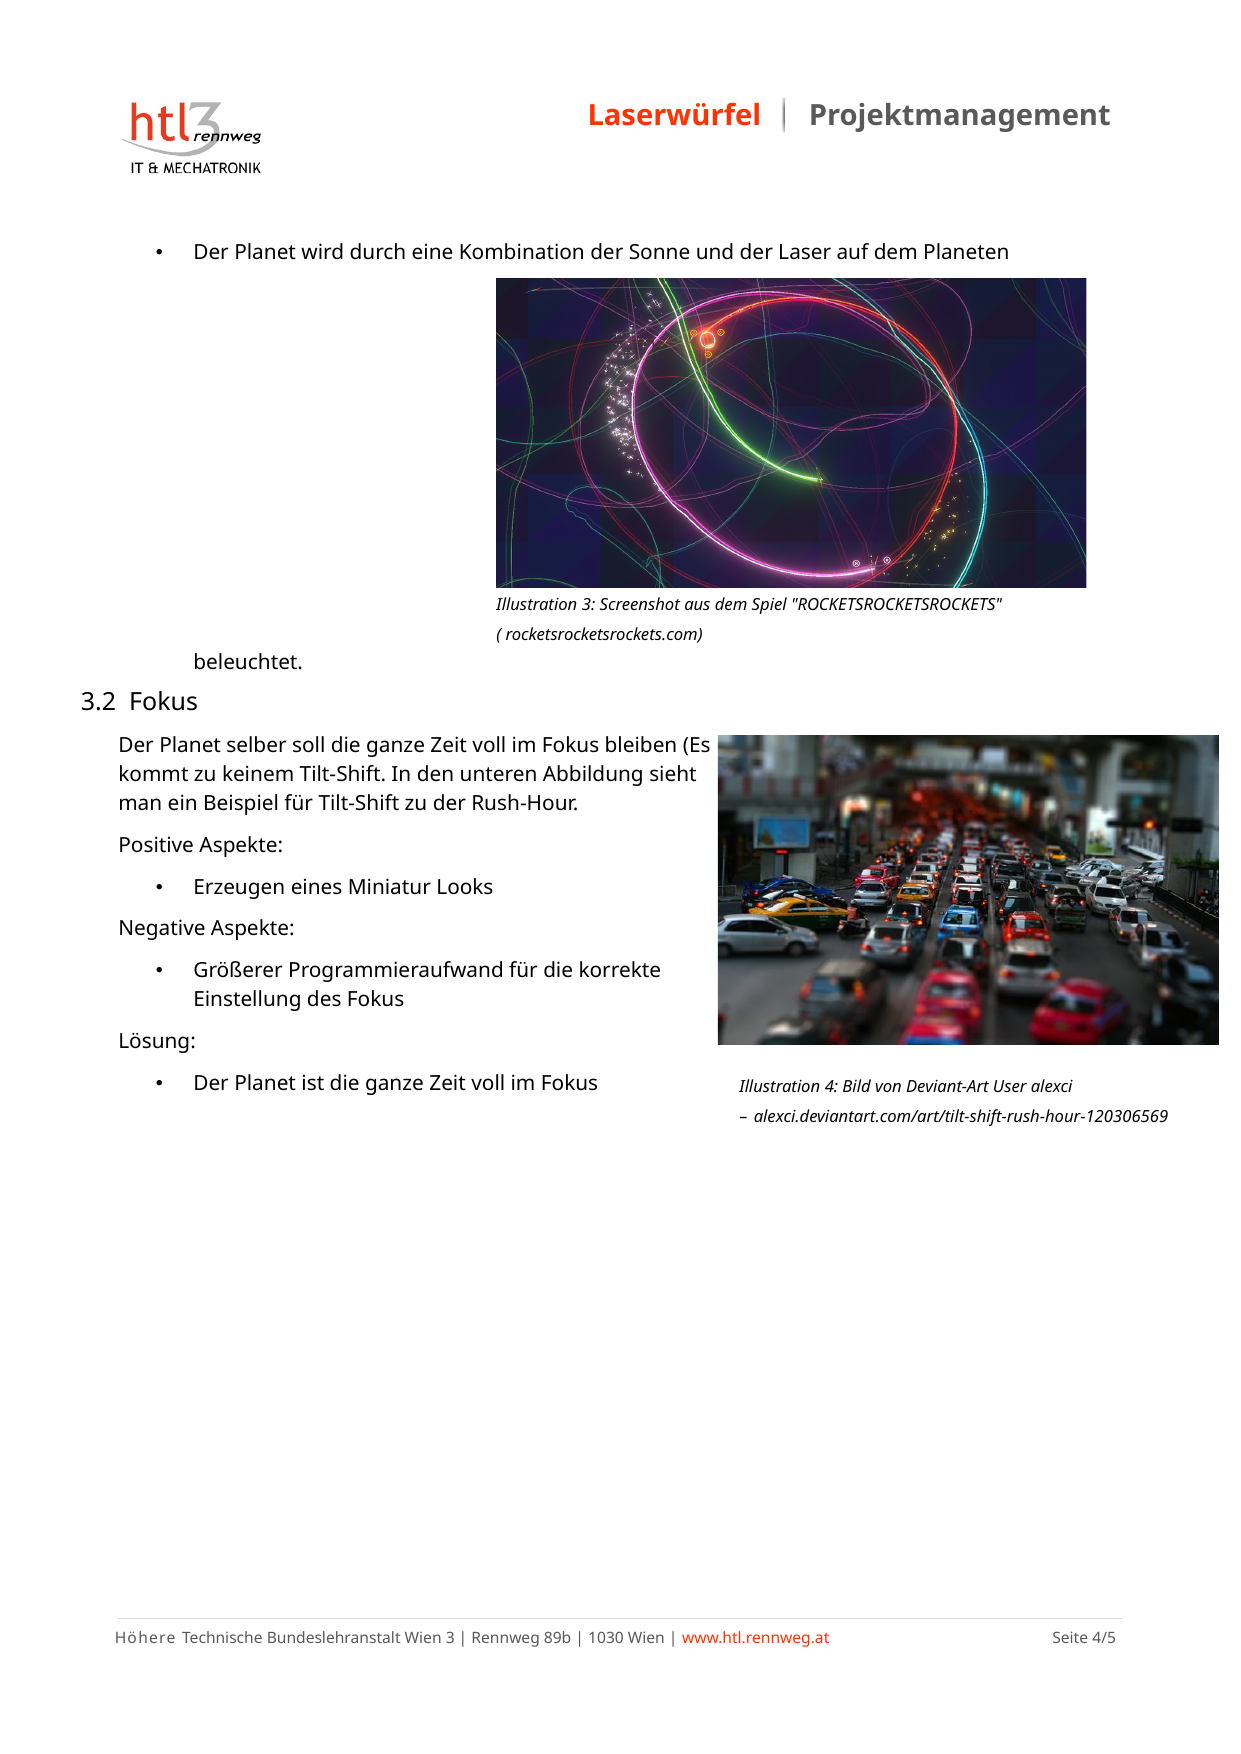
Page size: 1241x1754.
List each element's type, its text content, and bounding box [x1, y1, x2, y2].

list Der Planet wird durch eine Kombination der Sonne und der Laser auf dem Planeten beleuchtet. [156, 236, 1123, 675]
text Positive Aspekte: [118, 829, 717, 858]
subtitle Fokus [81, 687, 1122, 717]
picture [717, 735, 1219, 1045]
text Illustration 4: Bild von Deviant-Art User alexci – alexci.deviantart.com/art/tilt-shift-rush-hour-120306569 [739, 1069, 1240, 1128]
list Erzeugen eines Miniatur Looks [156, 871, 717, 900]
picture [121, 102, 261, 174]
picture [781, 97, 786, 133]
list Illustration 3: Screenshot aus dem Spiel "ROCKETSROCKETSROCKETS" ( rocketsrocketsrockets.com) [496, 588, 1123, 646]
picture [496, 278, 1087, 588]
text [739, 1128, 1240, 1219]
list Größerer Programmieraufwand für die korrekte Einstellung des Fokus [156, 954, 717, 1012]
text Der Planet selber soll die ganze Zeit voll im Fokus bleiben (Es kommt zu keinem Tilt-Shift. In den unteren Abbildung sieht man ein Beispiel für Tilt-Shift zu der Rush-Hour. [118, 729, 1122, 817]
text [739, 1057, 1240, 1069]
text Lösung: [118, 1025, 1122, 1054]
text Negative Aspekte: [118, 912, 717, 942]
list Der Planet ist die ganze Zeit voll im Fokus [156, 1067, 739, 1096]
